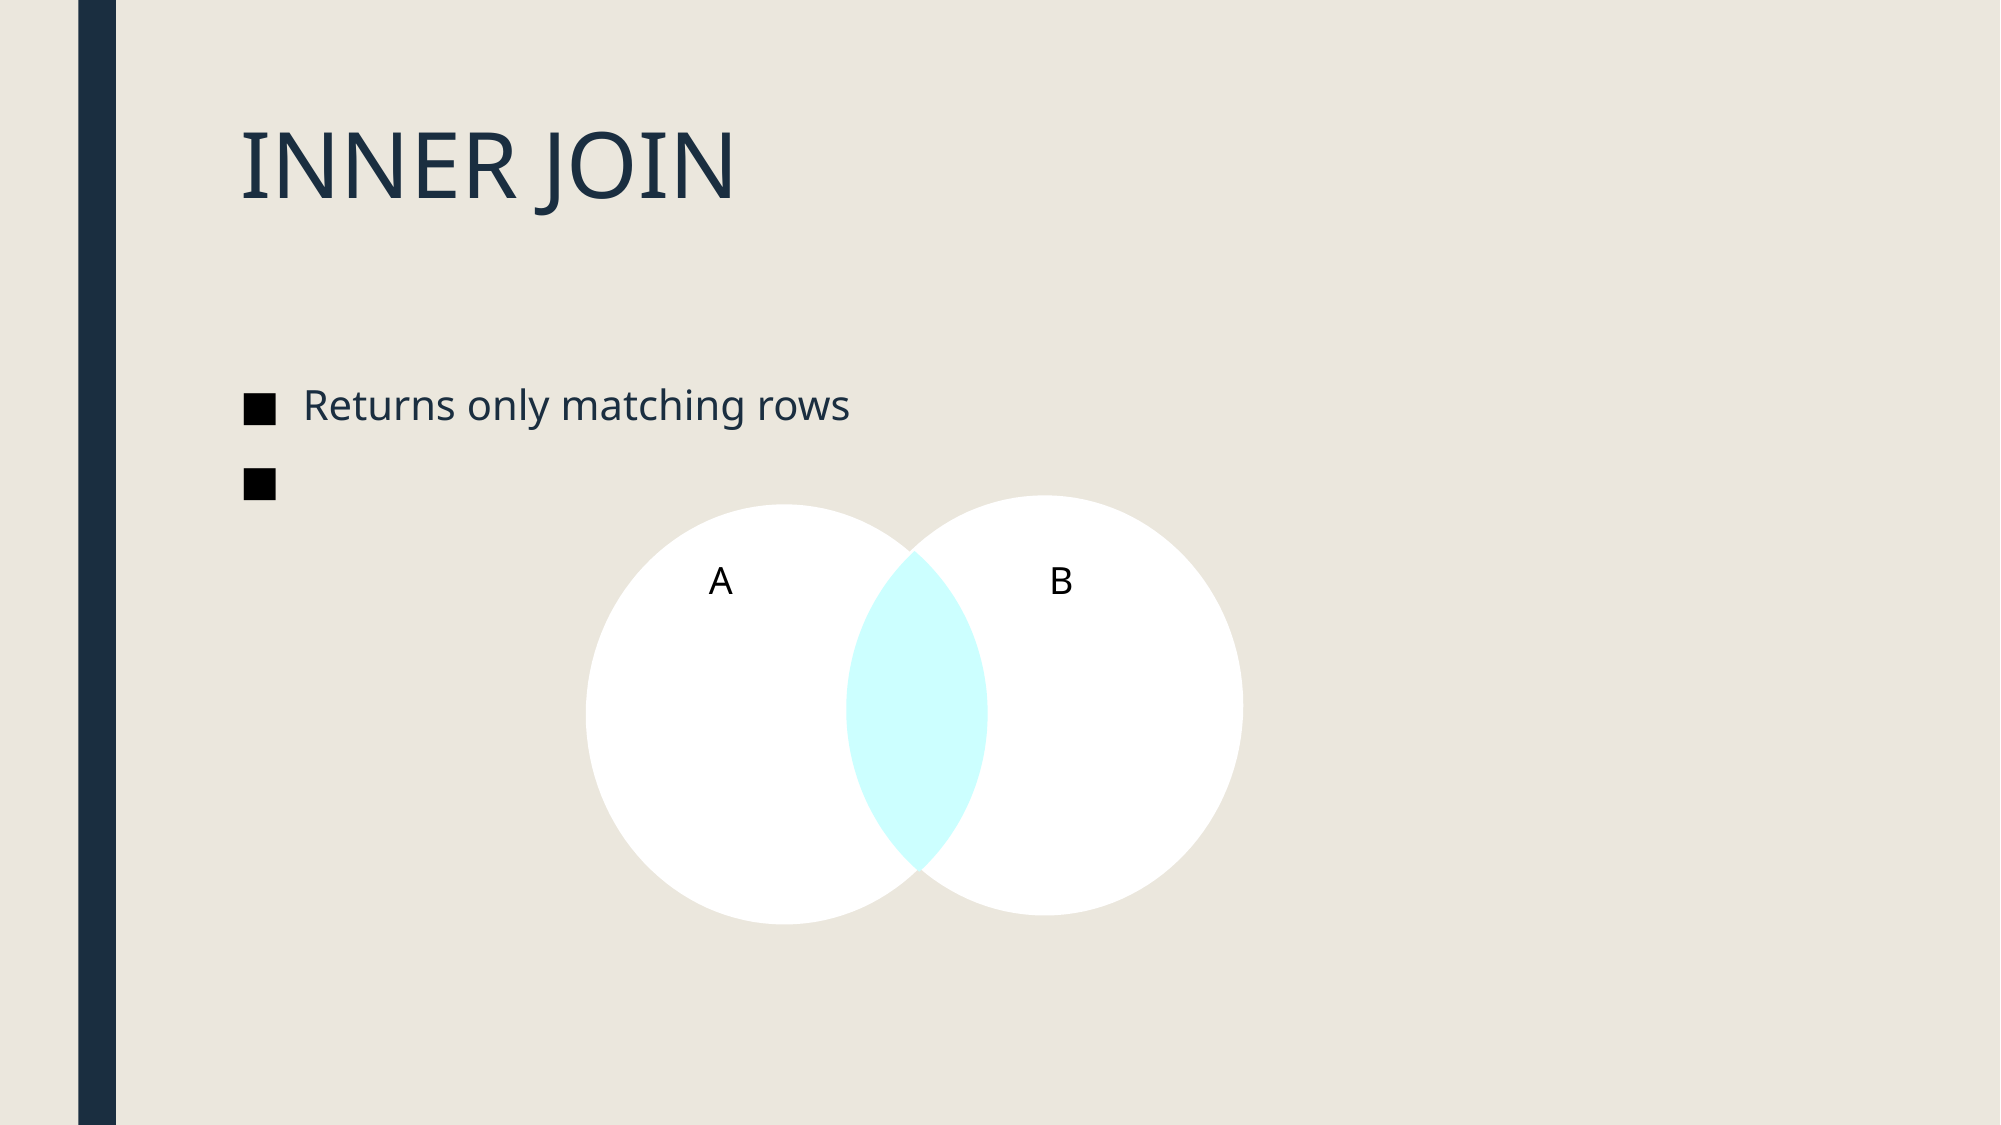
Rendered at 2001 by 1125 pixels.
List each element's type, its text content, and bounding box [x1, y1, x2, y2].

text_box A [693, 549, 774, 611]
text_box B [1034, 549, 1121, 611]
title INNER JOIN [225, 112, 1801, 357]
list Returns only matching rows [225, 375, 1801, 963]
text_box [585, 495, 1244, 925]
